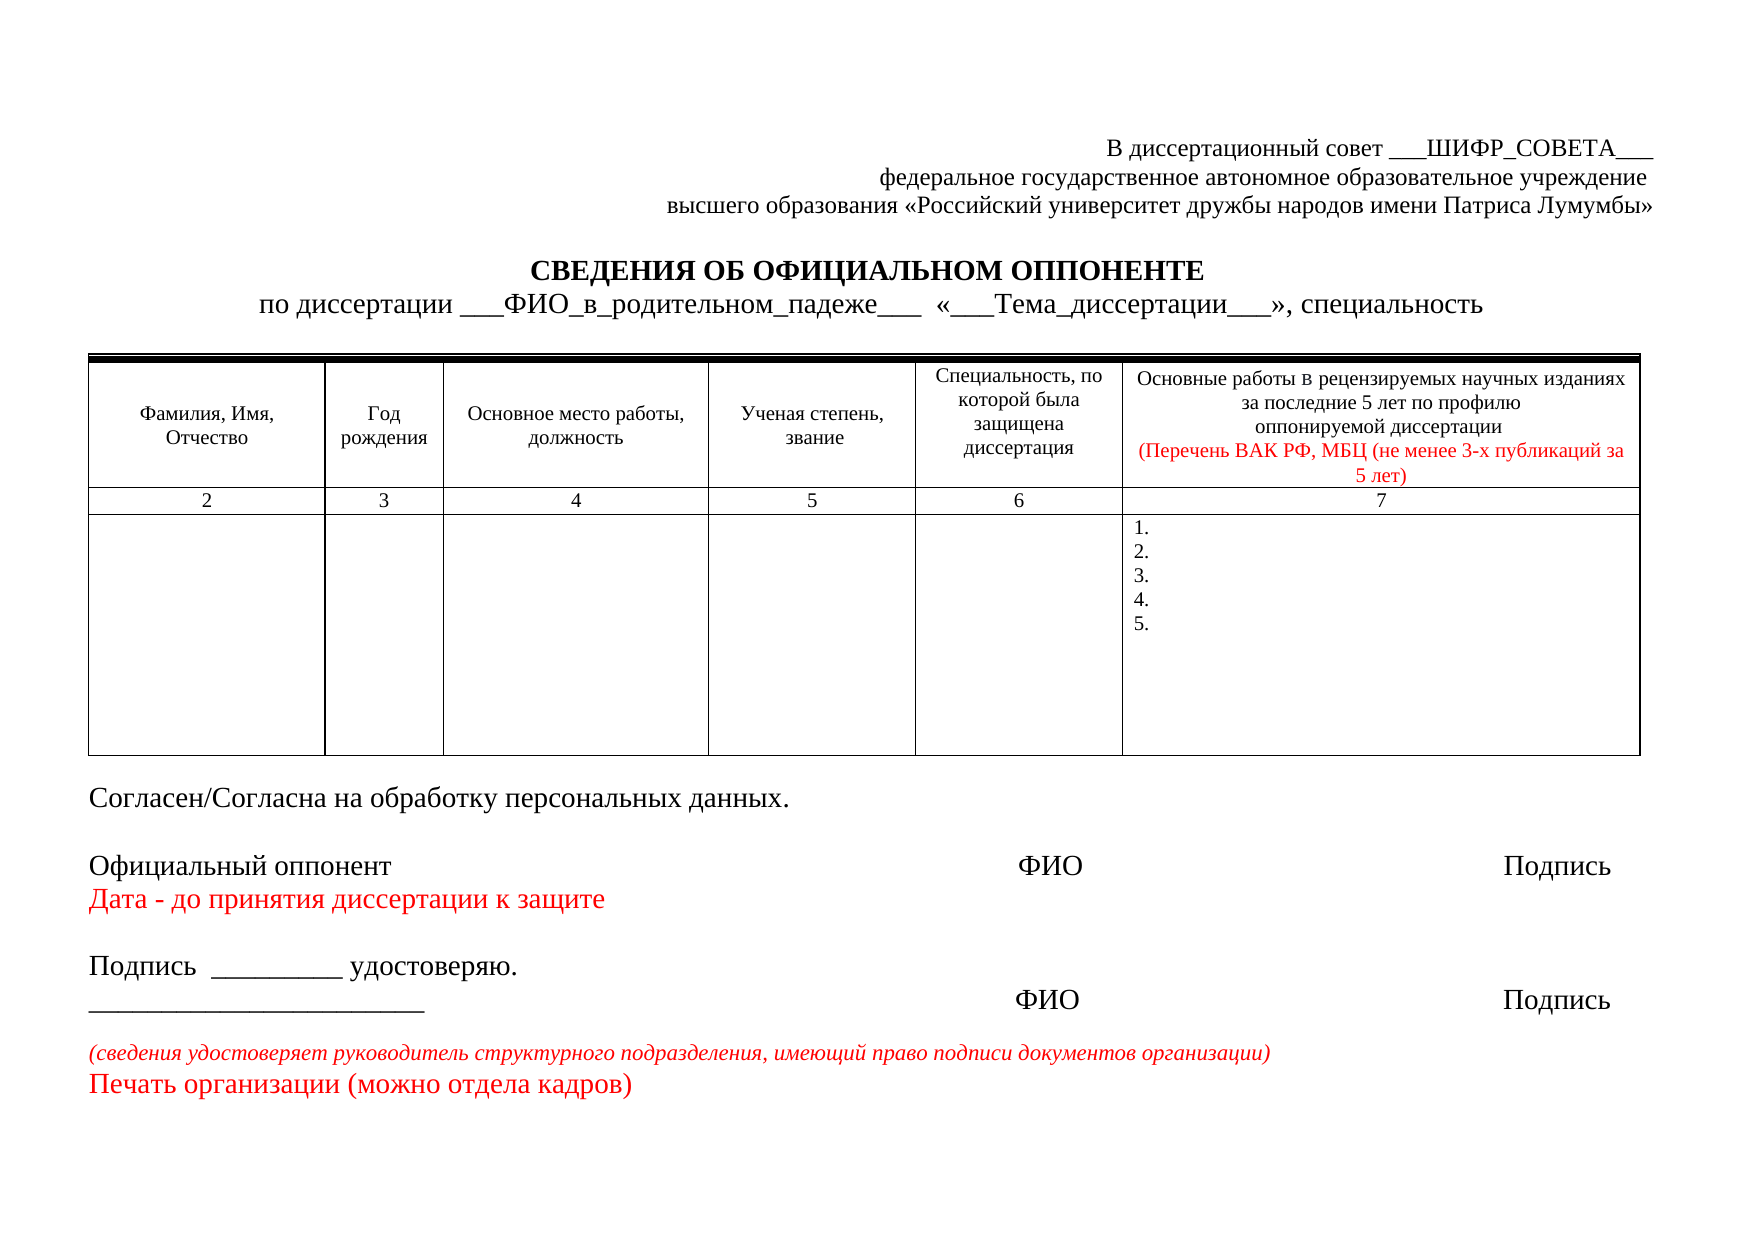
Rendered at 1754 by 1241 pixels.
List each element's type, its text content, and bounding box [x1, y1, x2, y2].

table_cell 3 [326, 488, 443, 514]
table_cell 5 [709, 488, 915, 514]
text федеральное государственное автономное образовательное учреждение [89, 162, 1653, 190]
text Согласен/Согласна на обработку персональных данных. [89, 781, 1653, 814]
table_cell [916, 515, 1122, 755]
table_header Ученая степень, звание [709, 363, 915, 487]
text по диссертации ___ФИО_в_родительном_падеже___ «___Тема_диссертации___», специальность [89, 286, 1653, 320]
table_cell 7 [1123, 488, 1639, 514]
table_cell 6 [916, 488, 1122, 514]
text Официальный оппонент ФИО Подпись [89, 848, 1653, 881]
text _______________________ ФИО Подпись [89, 982, 1653, 1015]
table_header Специальность, по которой была защищена диссертация [916, 363, 1122, 487]
table_cell 1. 2. 3. 4. 5. [1123, 515, 1639, 755]
text Дата - до принятия диссертации к защите [89, 881, 1653, 915]
text В диссертационный совет ___ШИФР_СОВЕТА___ [89, 133, 1653, 162]
text Подпись _________ удостоверяю. [89, 948, 1653, 982]
table_header Фамилия, Имя, Отчество [89, 363, 324, 487]
table_cell [444, 515, 708, 755]
table_cell [89, 515, 324, 755]
text Печать организации (можно отдела кадров) [89, 1066, 1653, 1099]
text (сведения удостоверяет руководитель структурного подразделения, имеющий право подписи документов организации) [89, 1039, 1653, 1066]
table_header Основные работы в рецензируемых научных изданиях за последние 5 лет по профилю оппонируемой диссертации (Перечень ВАК РФ, МБЦ (не менее 3-х публикаций за 5 лет) [1123, 363, 1639, 487]
text СВЕДЕНИЯ ОБ ОФИЦИАЛЬНОМ ОППОНЕНТЕ [89, 253, 1653, 286]
table_header Основное место работы, должность [444, 363, 708, 487]
table_cell 2 [89, 488, 324, 514]
table_cell [326, 515, 443, 755]
table_cell [709, 515, 915, 755]
table_header Год рождения [326, 363, 443, 487]
table_cell 4 [444, 488, 708, 514]
text высшего образования «Российский университет дружбы народов имени Патриса Лумумбы» [89, 190, 1653, 219]
